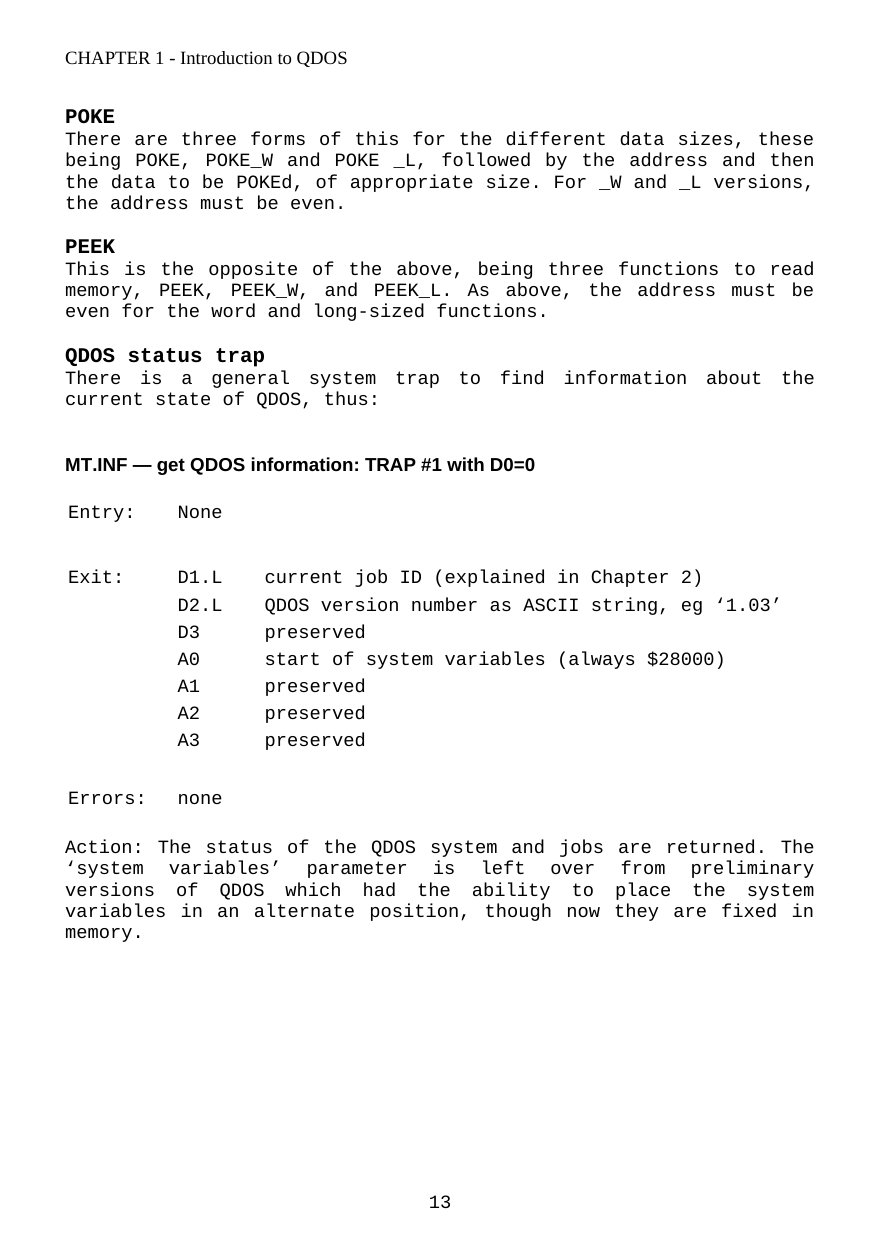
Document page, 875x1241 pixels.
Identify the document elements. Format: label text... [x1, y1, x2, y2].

table_cell [261, 531, 803, 565]
table_cell [65, 647, 174, 674]
table_cell Errors: [65, 782, 174, 817]
table_header Entry: [65, 496, 174, 531]
table_header [261, 496, 803, 531]
table_cell D2.L [175, 593, 261, 619]
table_cell [65, 593, 174, 619]
table_cell preserved [261, 674, 803, 701]
table_cell [65, 728, 174, 755]
table_cell current job ID (explained in Chapter 2) [261, 565, 803, 592]
table_cell [65, 674, 174, 701]
table_cell D1.L [175, 565, 261, 592]
table_cell preserved [261, 728, 803, 755]
table_cell preserved [261, 701, 803, 728]
table_cell D3 [175, 620, 261, 647]
text Action: The status of the QDOS system and jobs are returned. The ‘system variables’ parameter is left over from preliminary versions of QDOS which had the ability to place the system variables in an alternate position, though now they are fixed in memory. [65, 838, 815, 944]
table_cell [65, 531, 174, 565]
text There are three forms of this for the different data sizes, these being POKE, POKE_W and POKE _L, followed by the address and then the data to be POKEd, of appropriate size. For _W and _L versions, the address must be even. [65, 130, 815, 215]
text This is the opposite of the above, being three functions to read memory, PEEK, PEEK_W, and PEEK_L. As above, the address must be even for the word and long-sized functions. [65, 260, 815, 323]
table_cell [261, 782, 803, 817]
subtitle MT.INF — get QDOS information: TRAP #1 with D0=0 [65, 453, 815, 475]
subtitle QDOS status trap [65, 345, 815, 368]
table_cell start of system variables (always $28000) [261, 647, 803, 674]
table_cell preserved [261, 620, 803, 647]
table_cell [261, 755, 803, 782]
table_cell A2 [175, 701, 261, 728]
table_cell QDOS version number as ASCII string, eg ‘1.03’ [261, 593, 803, 619]
table_cell [175, 531, 261, 565]
table_cell [175, 755, 261, 782]
table_cell A0 [175, 647, 261, 674]
table_cell A1 [175, 674, 261, 701]
table_cell [65, 620, 174, 647]
table_cell none [175, 782, 261, 817]
table_cell A3 [175, 728, 261, 755]
table_cell Exit: [65, 565, 174, 592]
table_cell [65, 755, 174, 782]
text There is a general system trap to find information about the current state of QDOS, thus: [65, 368, 815, 411]
table_header None [175, 496, 261, 531]
table_cell [65, 701, 174, 728]
subtitle POKE [65, 106, 815, 130]
subtitle PEEK [65, 236, 815, 260]
